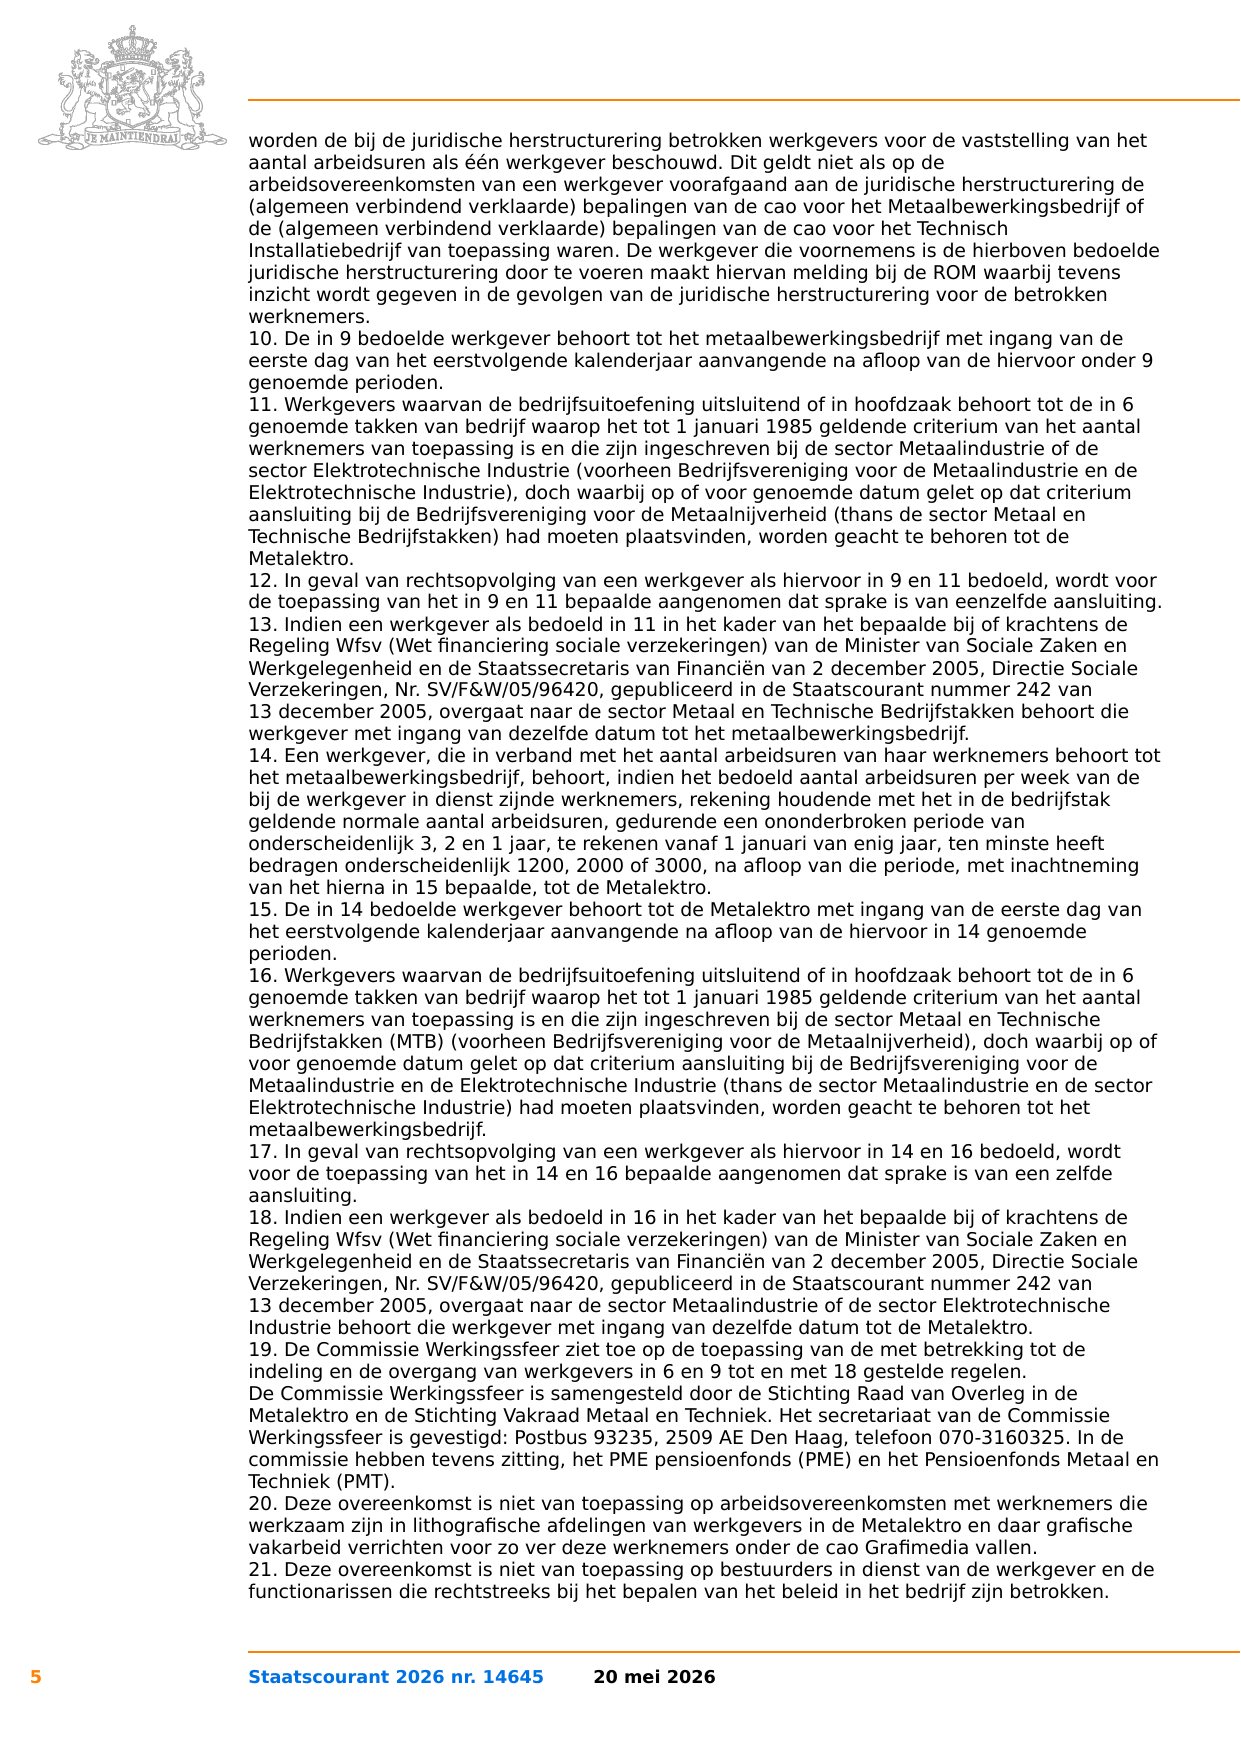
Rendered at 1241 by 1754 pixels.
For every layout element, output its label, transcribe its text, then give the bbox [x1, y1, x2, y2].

text 17. In geval van rechtsopvolging van een werkgever als hiervoor in 14 en 16 bedoeld, wordt voor de toepassing van het in 14 en 16 bepaalde aangenomen dat sprake is van een zelfde aansluiting. [248, 1141, 1163, 1207]
text 14. Een werkgever, die in verband met het aantal arbeidsuren van haar werknemers behoort tot het metaalbewerkingsbedrijf, behoort, indien het bedoeld aantal arbeidsuren per week van de bij de werkgever in dienst zijnde werknemers, rekening houdende met het in de bedrijfstak geldende normale aantal arbeidsuren, gedurende een ononderbroken periode van onderscheidenlijk 3, 2 en 1 jaar, te rekenen vanaf 1 januari van enig jaar, ten minste heeft bedragen onderscheidenlijk 1200, 2000 of 3000, na afloop van die periode, met inachtneming van het hierna in 15 bepaalde, tot de Metalektro. [248, 745, 1163, 899]
picture [38, 25, 227, 150]
text 18. Indien een werkgever als bedoeld in 16 in het kader van het bepaalde bij of krachtens de Regeling Wfsv (Wet financiering sociale verzekeringen) van de Minister van Sociale Zaken en Werkgelegenheid en de Staatssecretaris van Financiën van 2 december 2005, Directie Sociale Verzekeringen, Nr. SV/F&W/05/96420, gepubliceerd in de Staatscourant nummer 242 van 13 december 2005, overgaat naar de sector Metaalindustrie of de sector Elektrotechnische Industrie behoort die werkgever met ingang van dezelfde datum tot de Metalektro. [248, 1207, 1163, 1339]
text worden de bij de juridische herstructurering betrokken werkgevers voor de vaststelling van het aantal arbeidsuren als één werkgever beschouwd. Dit geldt niet als op de arbeidsovereenkomsten van een werkgever voorafgaand aan de juridische herstructurering de (algemeen verbindend verklaarde) bepalingen van de cao voor het Metaalbewerkingsbedrijf of de (algemeen verbindend verklaarde) bepalingen van de cao voor het Technisch Installatiebedrijf van toepassing waren. De werkgever die voornemens is de hierboven bedoelde juridische herstructurering door te voeren maakt hiervan melding bij de ROM waarbij tevens inzicht wordt gegeven in de gevolgen van de juridische herstructurering voor de betrokken werknemers. [248, 130, 1163, 328]
text 21. Deze overeenkomst is niet van toepassing op bestuurders in dienst van de werkgever en de functionarissen die rechtstreeks bij het bepalen van het beleid in het bedrijf zijn betrokken. [248, 1558, 1163, 1602]
text 19. De Commissie Werkingssfeer ziet toe op de toepassing van de met betrekking tot de indeling en de overgang van werkgevers in 6 en 9 tot en met 18 gestelde regelen. [248, 1339, 1163, 1383]
text 12. In geval van rechtsopvolging van een werkgever als hiervoor in 9 en 11 bedoeld, wordt voor de toepassing van het in 9 en 11 bepaalde aangenomen dat sprake is van eenzelfde aansluiting. [248, 569, 1163, 613]
text 15. De in 14 bedoelde werkgever behoort tot de Metalektro met ingang van de eerste dag van het eerstvolgende kalenderjaar aanvangende na afloop van de hiervoor in 14 genoemde perioden. [248, 899, 1163, 965]
text 13. Indien een werkgever als bedoeld in 11 in het kader van het bepaalde bij of krachtens de Regeling Wfsv (Wet financiering sociale verzekeringen) van de Minister van Sociale Zaken en Werkgelegenheid en de Staatssecretaris van Financiën van 2 december 2005, Directie Sociale Verzekeringen, Nr. SV/F&W/05/96420, gepubliceerd in de Staatscourant nummer 242 van 13 december 2005, overgaat naar de sector Metaal en Technische Bedrijfstakken behoort die werkgever met ingang van dezelfde datum tot het metaalbewerkingsbedrijf. [248, 613, 1163, 745]
text 16. Werkgevers waarvan de bedrijfsuitoefening uitsluitend of in hoofdzaak behoort tot de in 6 genoemde takken van bedrijf waarop het tot 1 januari 1985 geldende criterium van het aantal werknemers van toepassing is en die zijn ingeschreven bij de sector Metaal en Technische Bedrijfstakken (MTB) (voorheen Bedrijfsvereniging voor de Metaalnijverheid), doch waarbij op of voor genoemde datum gelet op dat criterium aansluiting bij de Bedrijfsvereniging voor de Metaalindustrie en de Elektrotechnische Industrie (thans de sector Metaalindustrie en de sector Elektrotechnische Industrie) had moeten plaatsvinden, worden geacht te behoren tot het metaalbewerkingsbedrijf. [248, 965, 1163, 1141]
text 20. Deze overeenkomst is niet van toepassing op arbeidsovereenkomsten met werknemers die werkzaam zijn in lithografische afdelingen van werkgevers in de Metalektro en daar grafische vakarbeid verrichten voor zo ver deze werknemers onder de cao Grafimedia vallen. [248, 1493, 1163, 1558]
text 11. Werkgevers waarvan de bedrijfsuitoefening uitsluitend of in hoofdzaak behoort tot de in 6 genoemde takken van bedrijf waarop het tot 1 januari 1985 geldende criterium van het aantal werknemers van toepassing is en die zijn ingeschreven bij de sector Metaalindustrie of de sector Elektrotechnische Industrie (voorheen Bedrijfsvereniging voor de Metaalindustrie en de Elektrotechnische Industrie), doch waarbij op of voor genoemde datum gelet op dat criterium aansluiting bij de Bedrijfsvereniging voor de Metaalnijverheid (thans de sector Metaal en Technische Bedrijfstakken) had moeten plaatsvinden, worden geacht te behoren tot de Metalektro. [248, 394, 1163, 569]
text 10. De in 9 bedoelde werkgever behoort tot het metaalbewerkingsbedrijf met ingang van de eerste dag van het eerstvolgende kalenderjaar aanvangende na afloop van de hiervoor onder 9 genoemde perioden. [248, 328, 1163, 394]
text De Commissie Werkingssfeer is samengesteld door de Stichting Raad van Overleg in de Metalektro en de Stichting Vakraad Metaal en Techniek. Het secretariaat van de Commissie Werkingssfeer is gevestigd: Postbus 93235, 2509 AE Den Haag, telefoon 070-3160325. In de commissie hebben tevens zitting, het PME pensioenfonds (PME) en het Pensioenfonds Metaal en Techniek (PMT). [248, 1383, 1163, 1493]
